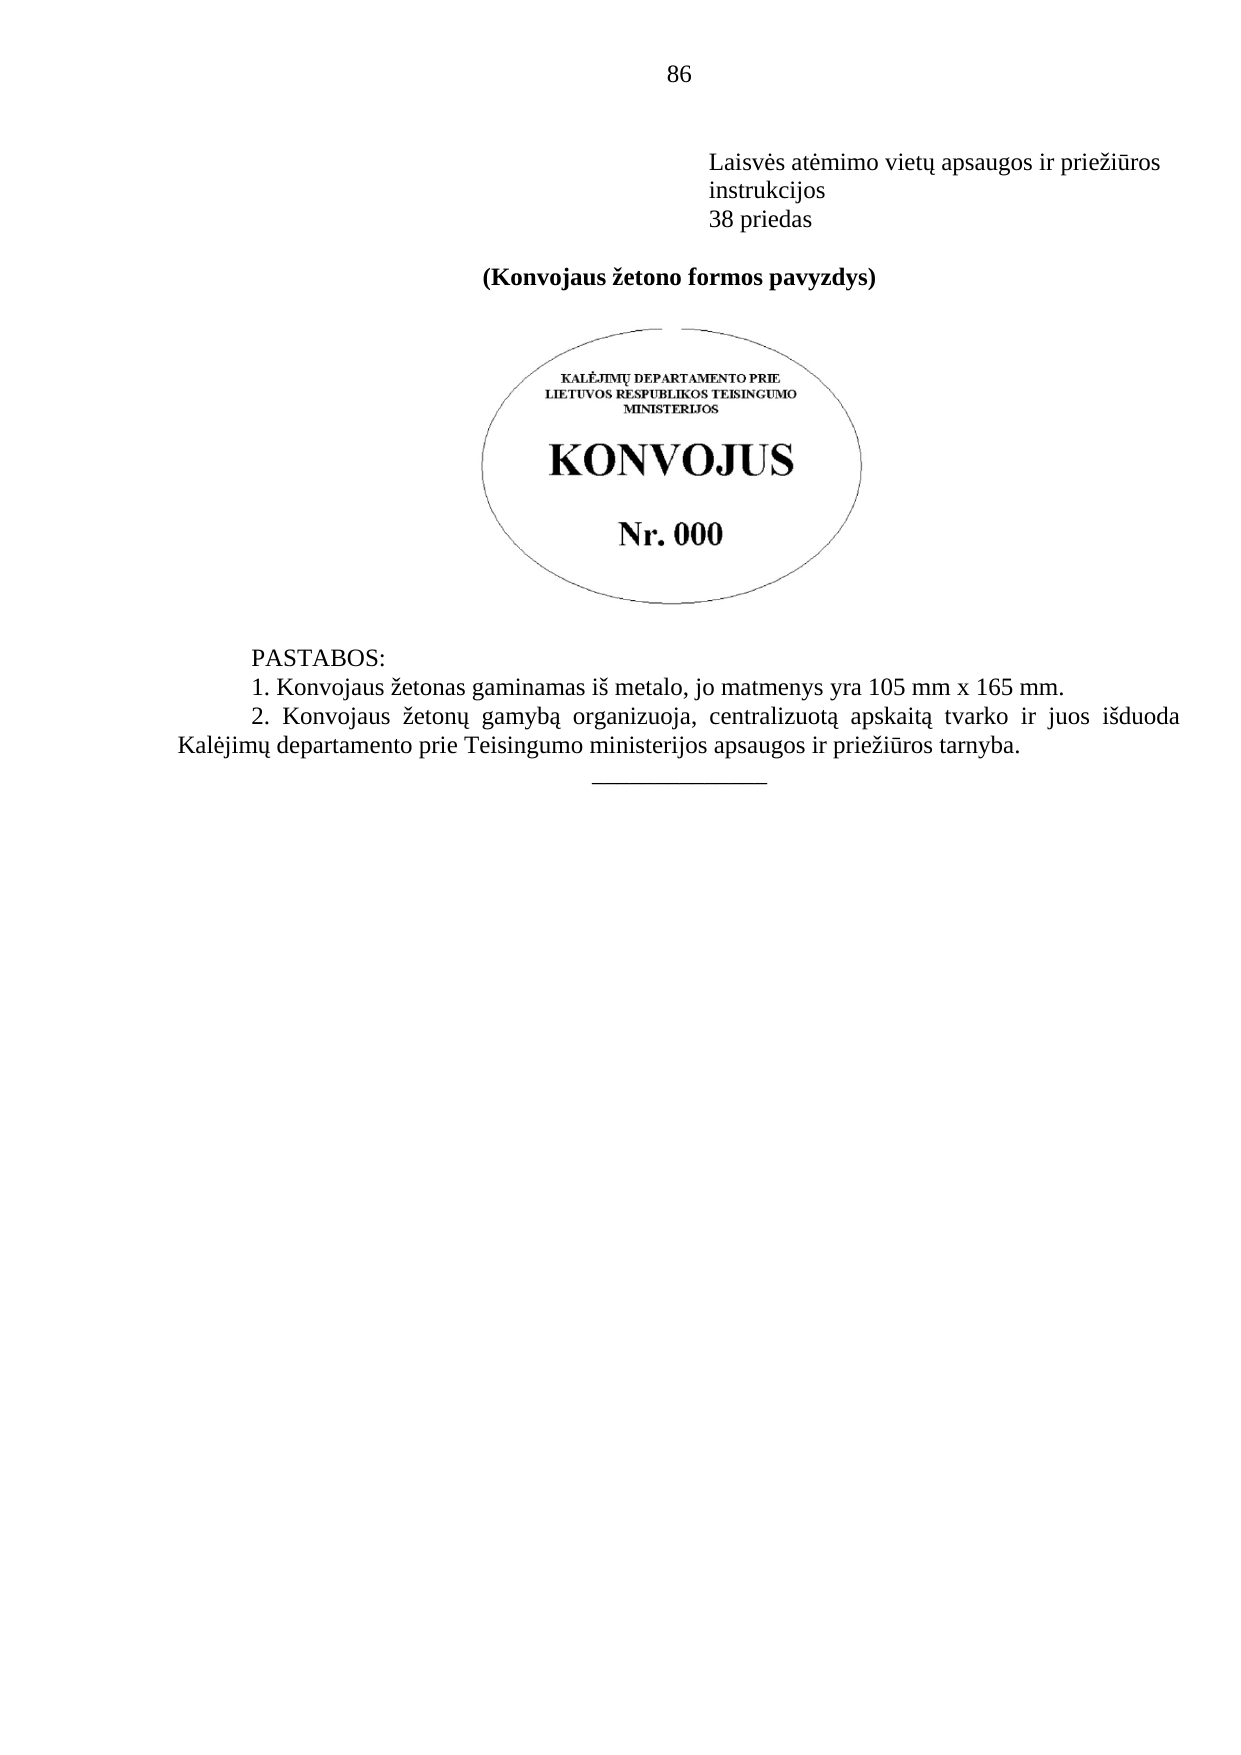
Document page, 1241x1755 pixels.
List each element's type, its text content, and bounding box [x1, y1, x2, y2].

text 38 priedas [177, 204, 1181, 233]
text ______________ [177, 758, 1181, 787]
text Laisvės atėmimo vietų apsaugos ir priežiūros [177, 147, 1181, 176]
text PASTABOS: [177, 643, 1181, 672]
text instrukcijos [177, 176, 1181, 204]
text 2. Konvojaus žetonų gamybą organizuoja, centralizuotą apskaitą tvarko ir juos išduoda Kalėjimų departamento prie Teisingumo ministerijos apsaugos ir priežiūros tarnyba. [177, 701, 1181, 758]
text (Konvojaus žetono formos pavyzdys) [177, 262, 1181, 291]
text 1. Konvojaus žetonas gaminamas iš metalo, jo matmenys yra 105 mm x 165 mm. [177, 672, 1181, 701]
